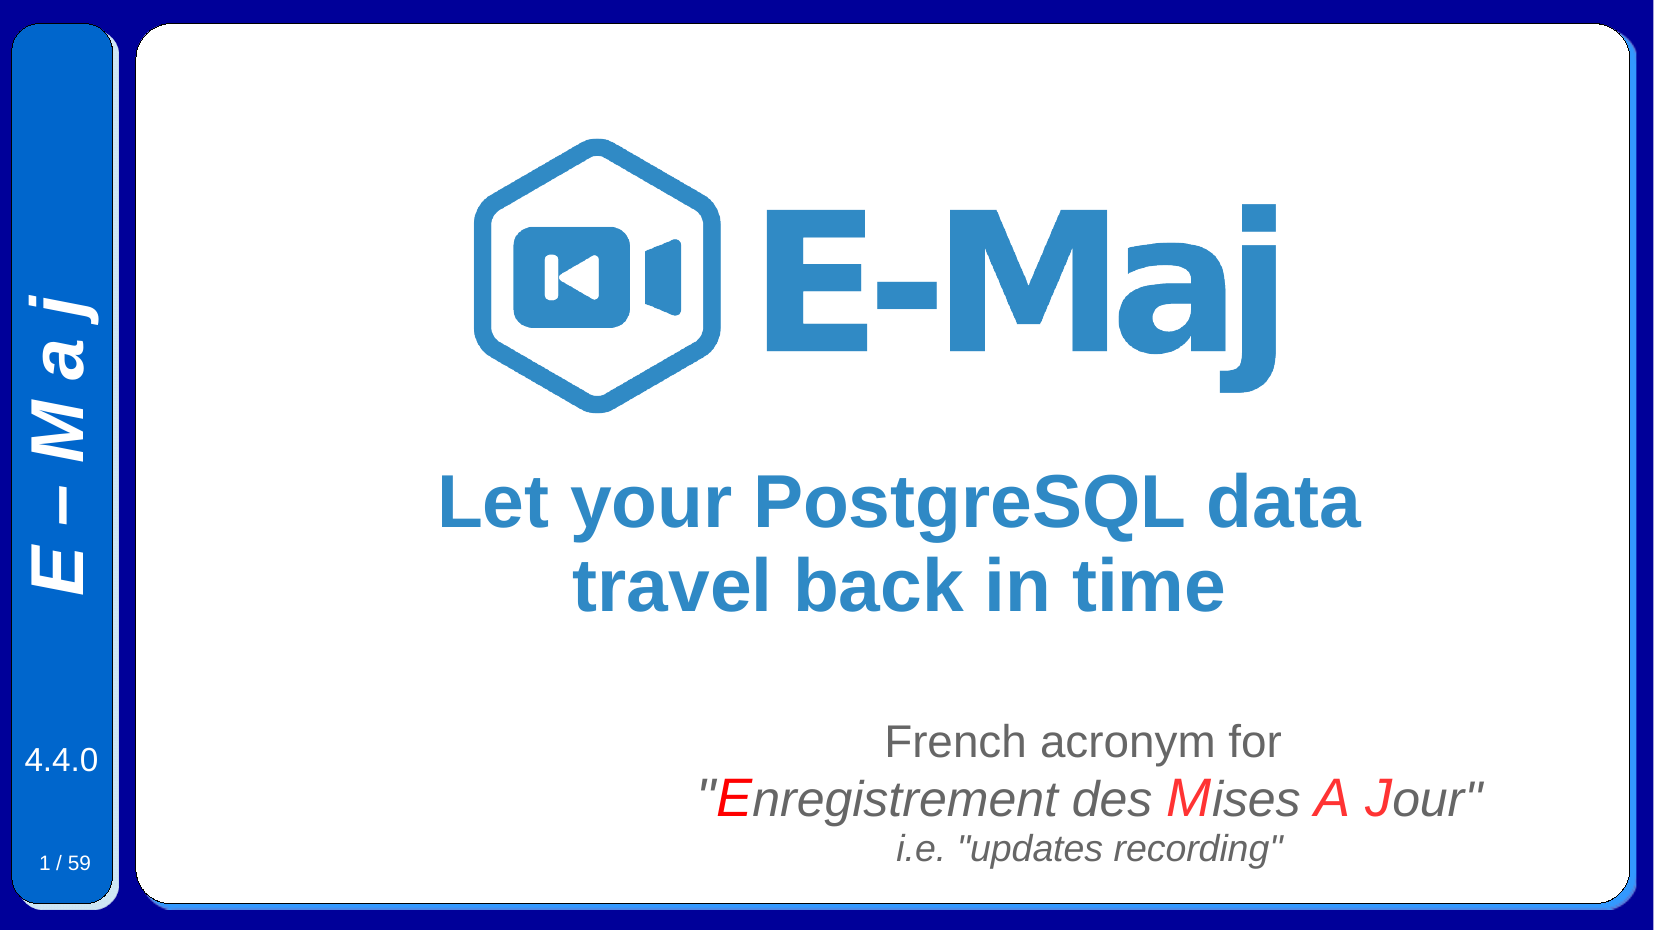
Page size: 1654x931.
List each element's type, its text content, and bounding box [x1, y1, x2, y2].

text_box Let your PostgreSQL data travel back in time [194, 366, 1570, 832]
text_box French acronym for "Enregistrement des Mises A Jour" i.e. "updates recording" [602, 708, 1577, 878]
picture [472, 137, 1276, 366]
